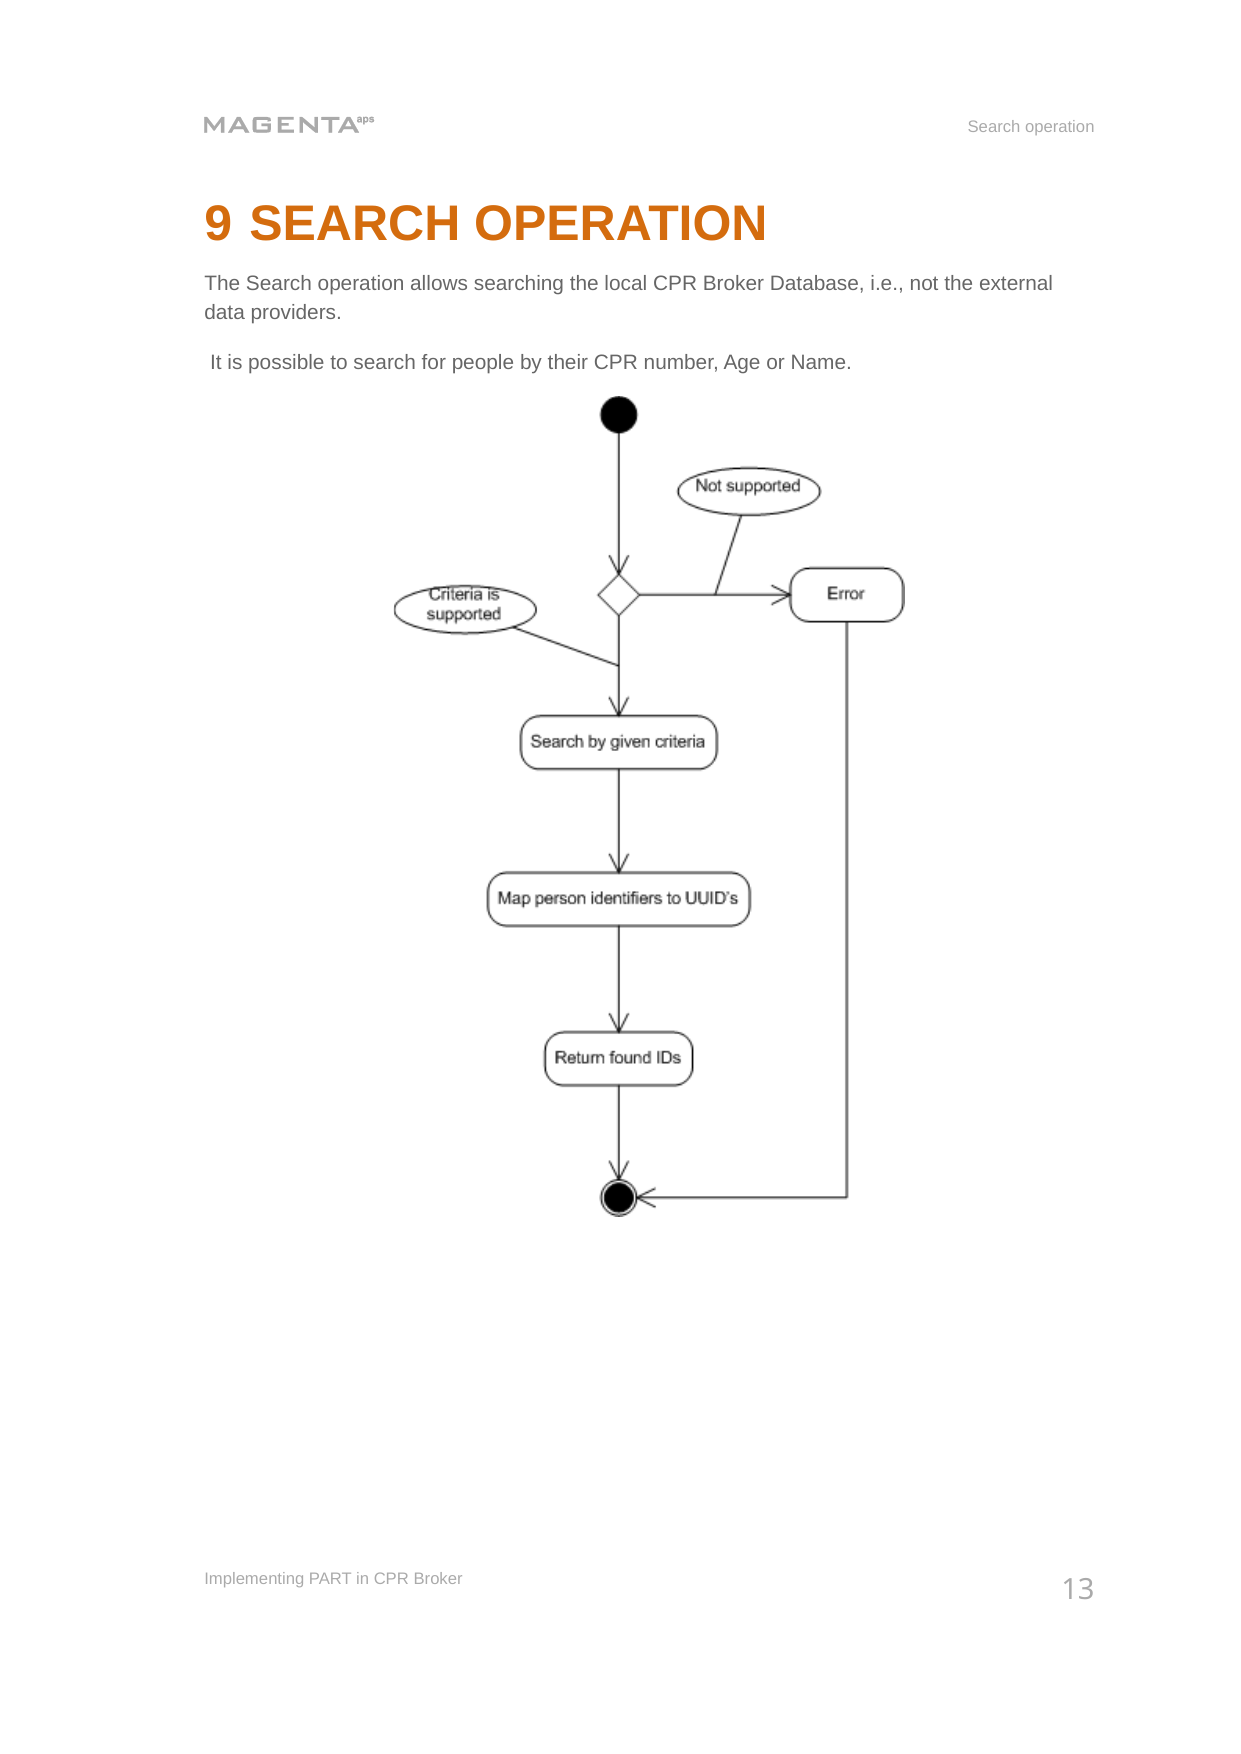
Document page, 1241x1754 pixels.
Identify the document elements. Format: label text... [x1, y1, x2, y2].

subtitle Search operation [204, 194, 1094, 252]
text It is possible to search for people by their CPR number, Age or Name. [204, 346, 1094, 375]
picture [393, 396, 905, 1217]
text The Search operation allows searching the local CPR Broker Database, i.e., not the external data providers. [204, 267, 1094, 325]
